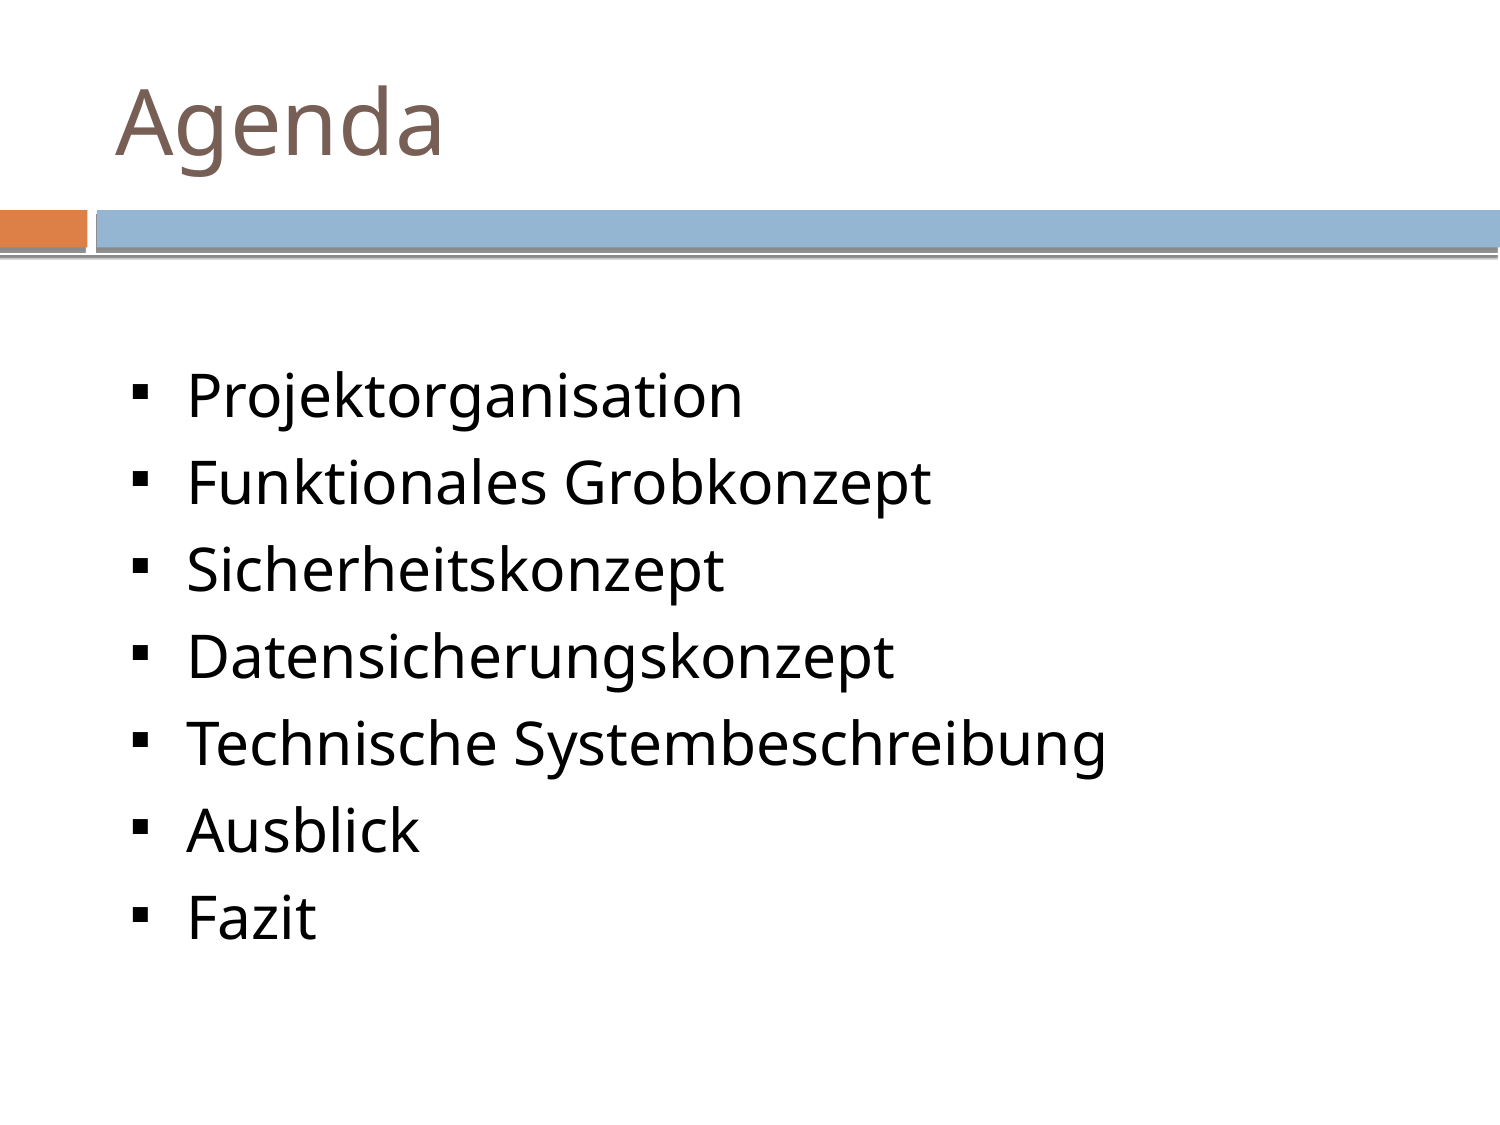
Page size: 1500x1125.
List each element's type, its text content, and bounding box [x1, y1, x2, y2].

list Projektorganisation Funktionales Grobkonzept Sicherheitskonzept Datensicherungskonzept Technische Systembeschreibung Ausblick Fazit [100, 262, 1438, 1000]
title Agenda [100, 37, 1438, 200]
